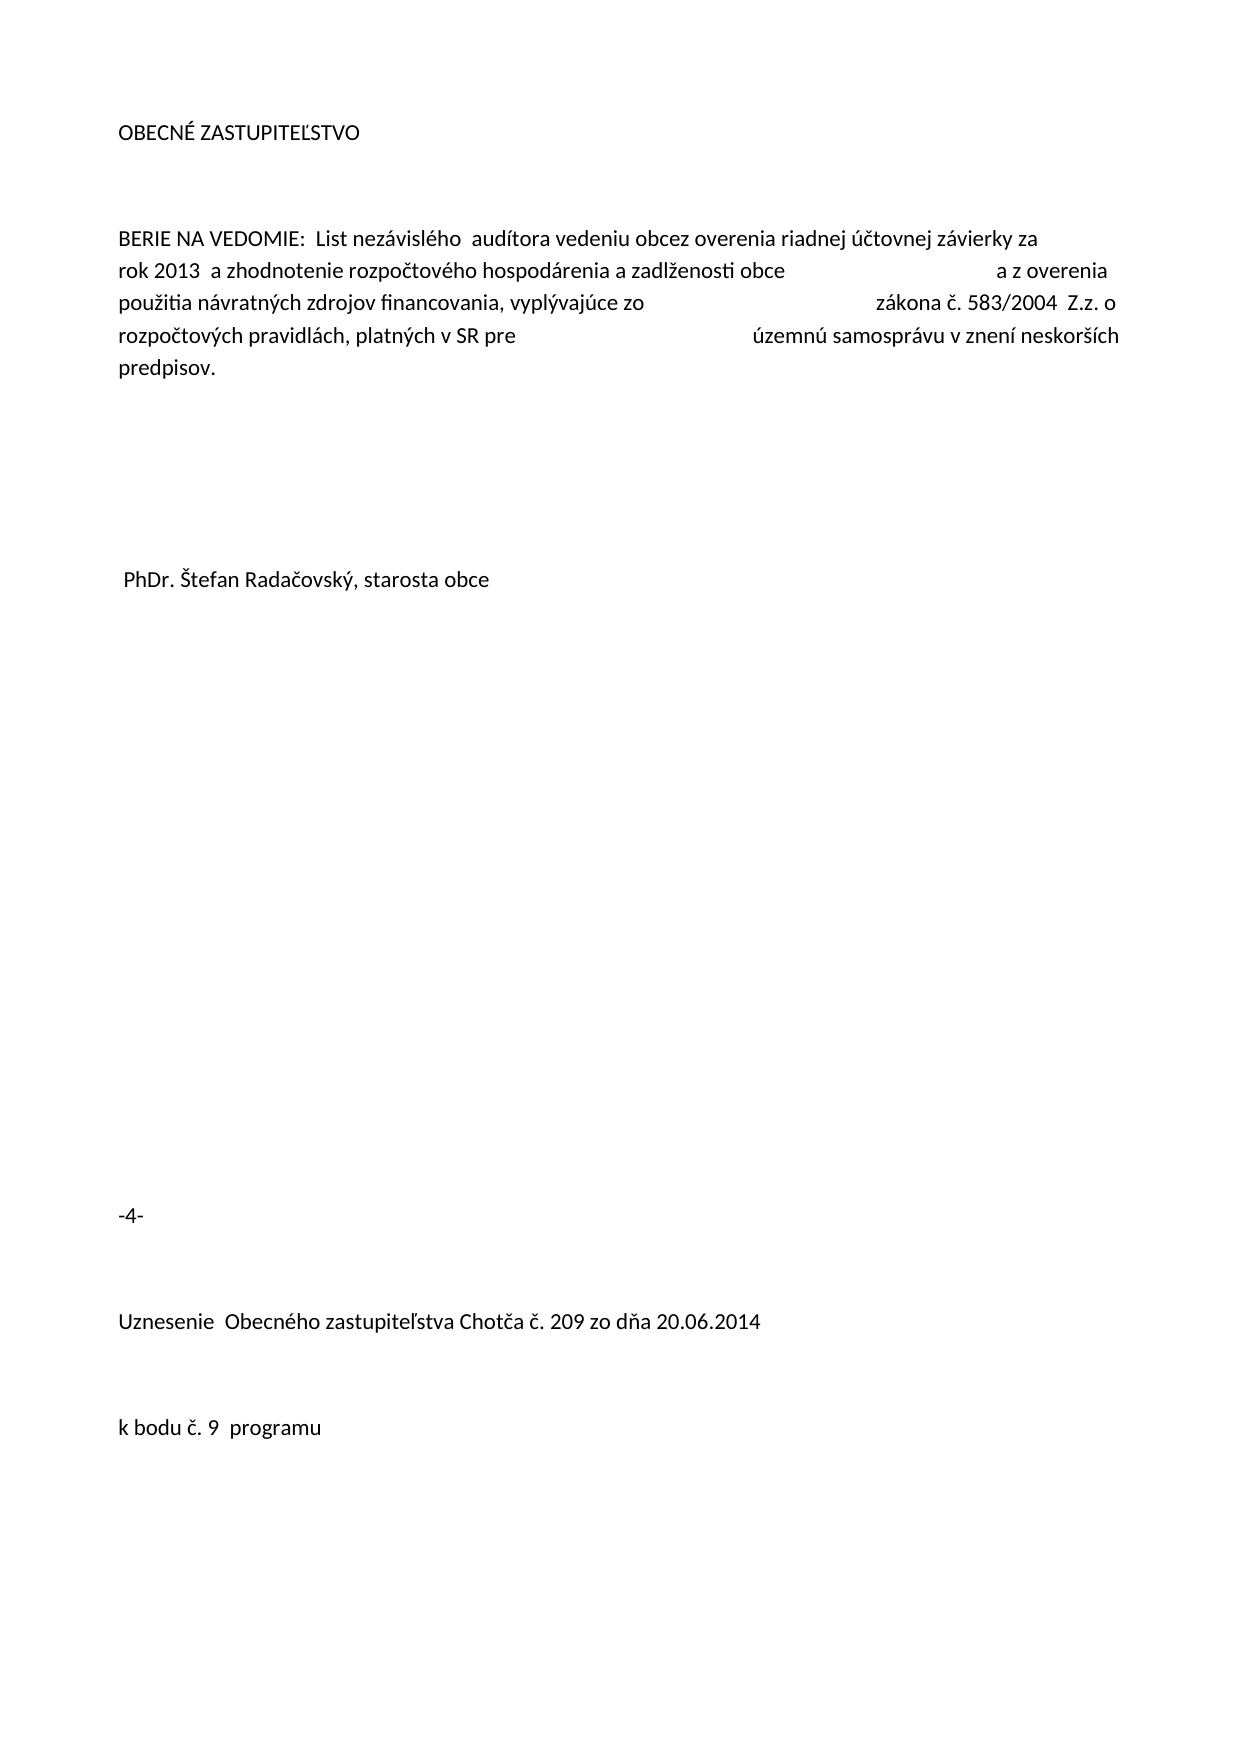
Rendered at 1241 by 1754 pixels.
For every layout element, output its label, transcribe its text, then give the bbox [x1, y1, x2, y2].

text PhDr. Štefan Radačovský, starosta obce [118, 565, 1122, 593]
text -4- [118, 1201, 1122, 1229]
text Uznesenie Obecného zastupiteľstva Chotča č. 209 zo dňa 20.06.2014 [118, 1307, 1122, 1335]
text k bodu č. 9 programu [118, 1413, 1122, 1441]
text BERIE NA VEDOMIE: List nezávislého audítora vedeniu obcez overenia riadnej účtovnej závierky za rok 2013 a zhodnotenie rozpočtového hospodárenia a zadlženosti obce a z overenia použitia návratných zdrojov financovania, vyplývajúce zo zákona č. 583/2004 Z.z. o rozpočtových pravidlách, platných v SR pre územnú samosprávu v znení neskorších predpisov. [118, 224, 1122, 381]
text OBECNÉ ZASTUPITEĽSTVO [118, 118, 1122, 146]
